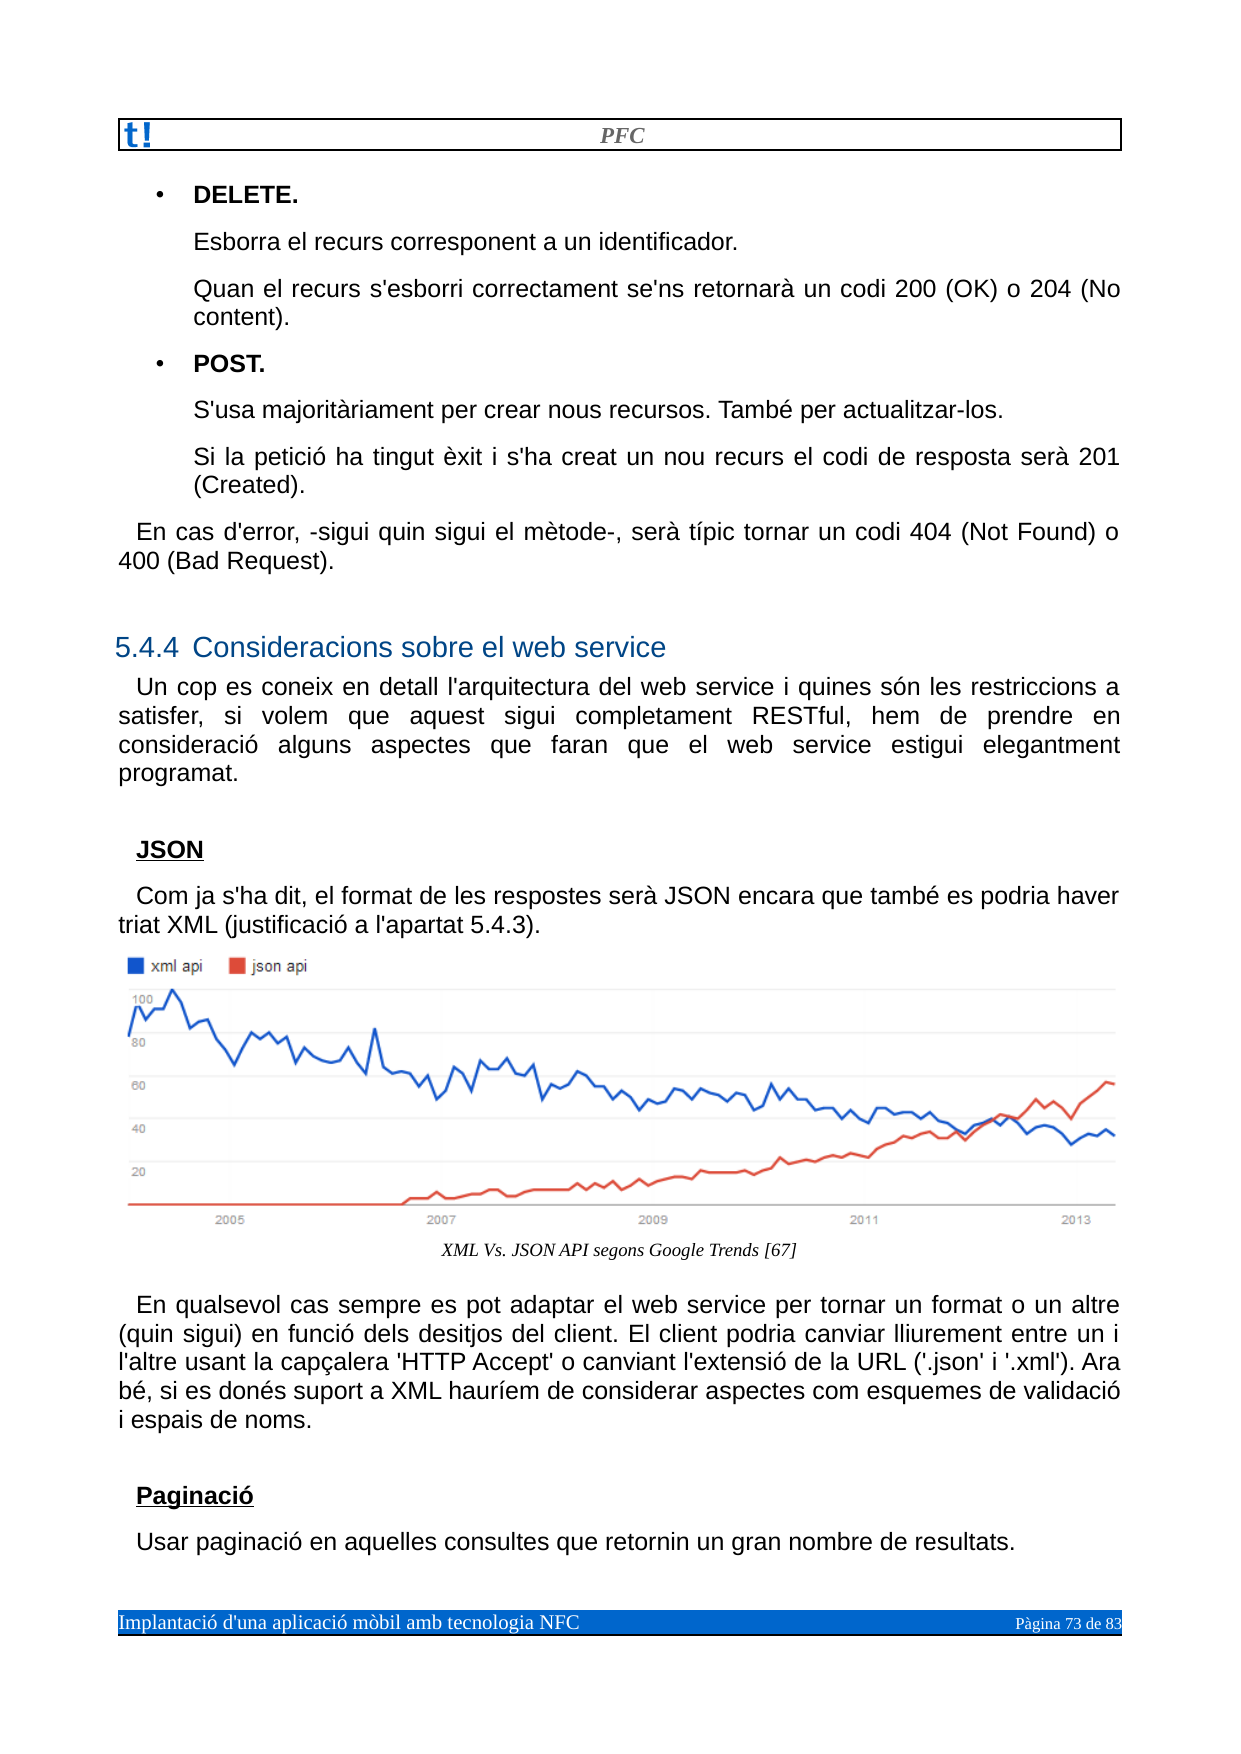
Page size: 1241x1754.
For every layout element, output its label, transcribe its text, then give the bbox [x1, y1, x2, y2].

subtitle Consideracions sobre el web service [106, 630, 1122, 663]
picture [123, 121, 151, 148]
text Paginació [118, 1481, 1122, 1510]
text Usar paginació en aquelles consultes que retornin un gran nombre de resultats. [118, 1527, 1122, 1556]
text En cas d'error, -sigui quin sigui el mètode-, serà típic tornar un codi 404 (Not Found) o 400 (Bad Request). [118, 517, 1122, 574]
list POST. [156, 349, 1122, 378]
list DELETE. [156, 181, 1122, 209]
text XML Vs. JSON API segons Google Trends [67] [118, 1239, 1122, 1260]
list Quan el recurs s'esborri correctament se'ns retornarà un codi 200 (OK) o 204 (No content). [156, 273, 1122, 331]
text En qualsevol cas sempre es pot adaptar el web service per tornar un format o un altre (quin sigui) en funció dels desitjos del client. El client podria canviar lliurement entre un i l'altre usant la capçalera 'HTTP Accept' o canviant l'extensió de la URL ('.json' i '.xml'). Ara bé, si es donés suport a XML hauríem de considerar aspectes com esquemes de validació i espais de noms. [118, 1290, 1122, 1433]
list Esborra el recurs corresponent a un identificador. [156, 227, 1122, 256]
picture [118, 947, 1123, 1239]
text JSON [118, 834, 1122, 863]
text Com ja s'ha dit, el format de les respostes serà JSON encara que també es podria haver triat XML (justificació a l'apartat 5.4.3). [118, 881, 1122, 938]
text Un cop es coneix en detall l'arquitectura del web service i quines són les restriccions a satisfer, si volem que aquest sigui completament RESTful, hem de prendre en consideració alguns aspectes que faran que el web service estigui elegantment programat. [118, 672, 1122, 787]
list Si la petició ha tingut èxit i s'ha creat un nou recurs el codi de resposta serà 201 (Created). [156, 442, 1122, 499]
list S'usa majoritàriament per crear nous recursos. També per actualitzar-los. [156, 395, 1122, 424]
